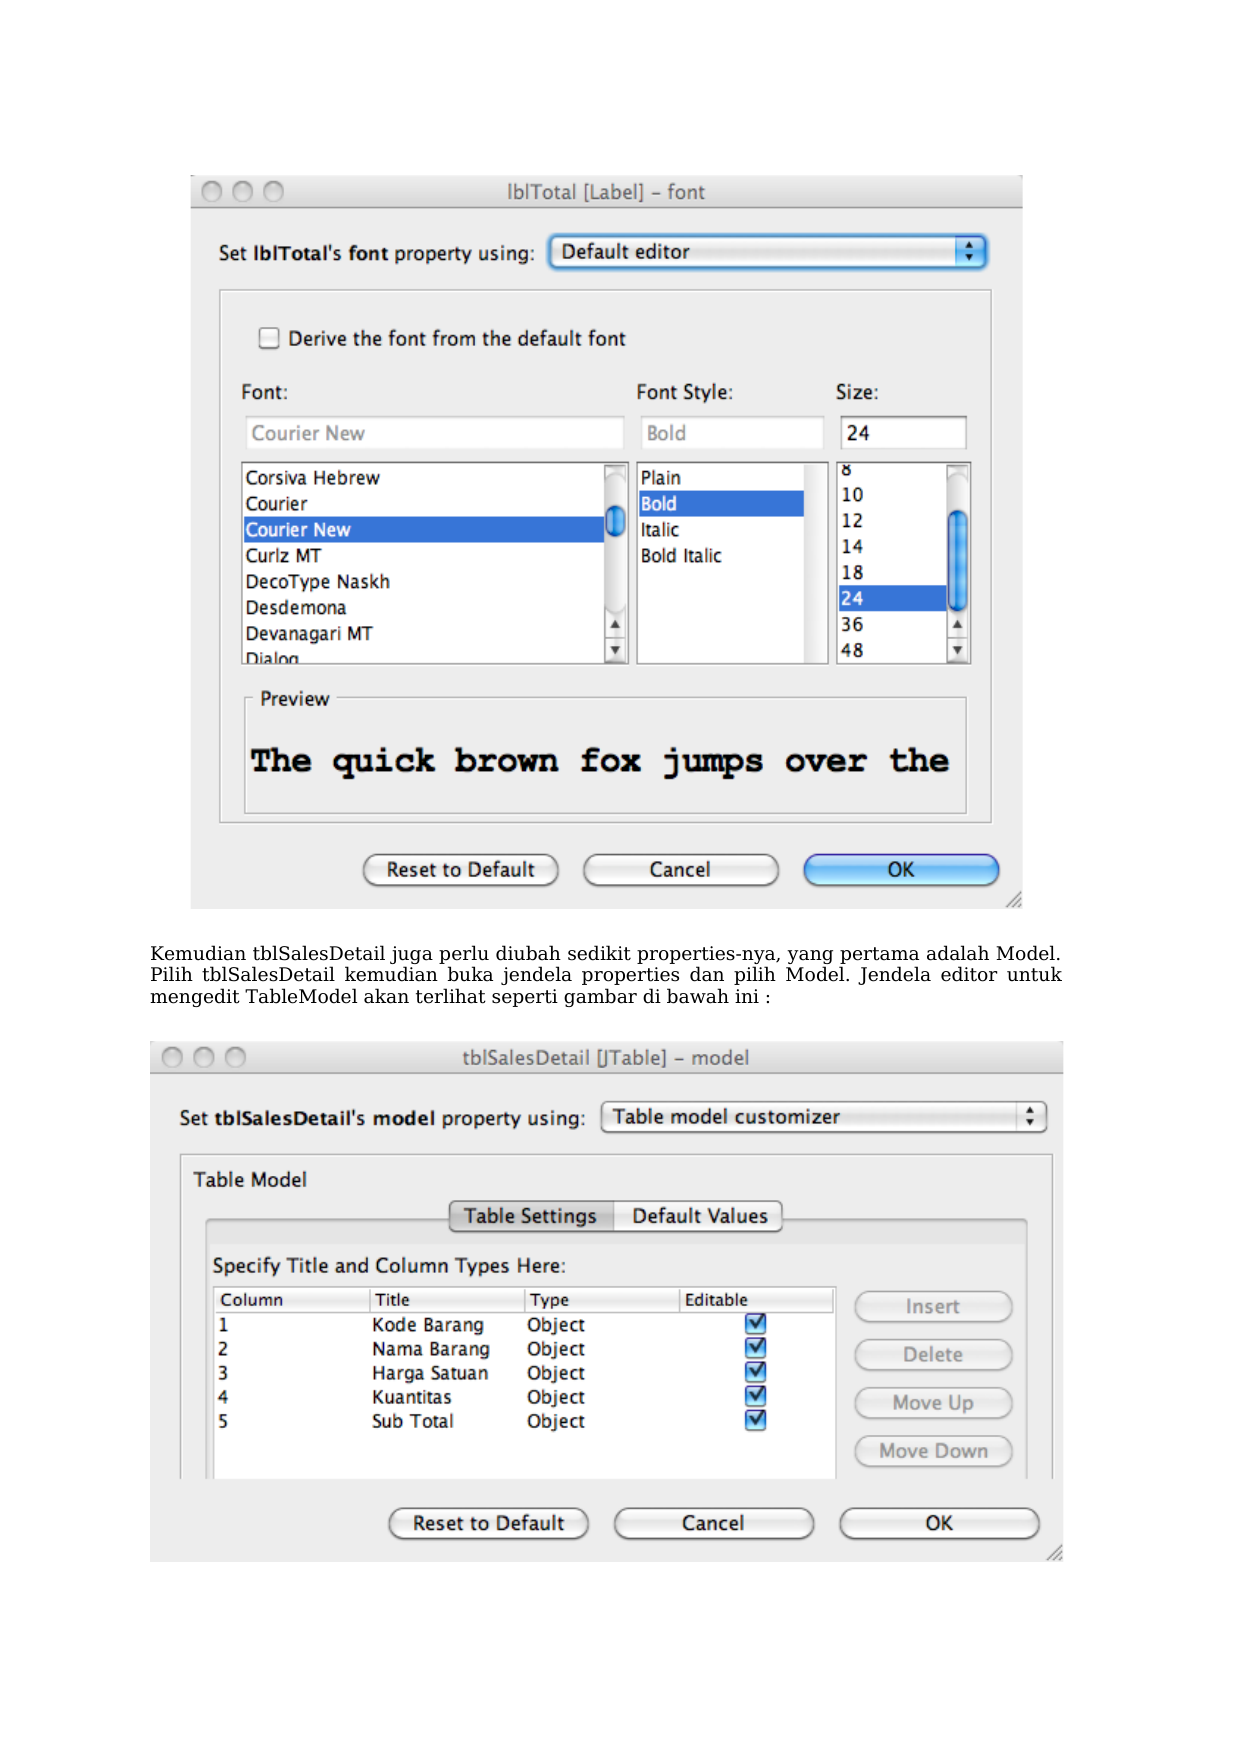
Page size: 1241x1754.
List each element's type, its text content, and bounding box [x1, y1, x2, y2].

text Kemudian tblSalesDetail juga perlu diubah sedikit properties-nya, yang pertama adalah Model. Pilih tblSalesDetail kemudian buka jendela properties dan pilih Model. Jendela editor untuk mengedit TableModel akan terlihat seperti gambar di bawah ini : [150, 942, 1063, 1008]
picture [190, 175, 1023, 909]
picture [150, 1041, 1064, 1562]
